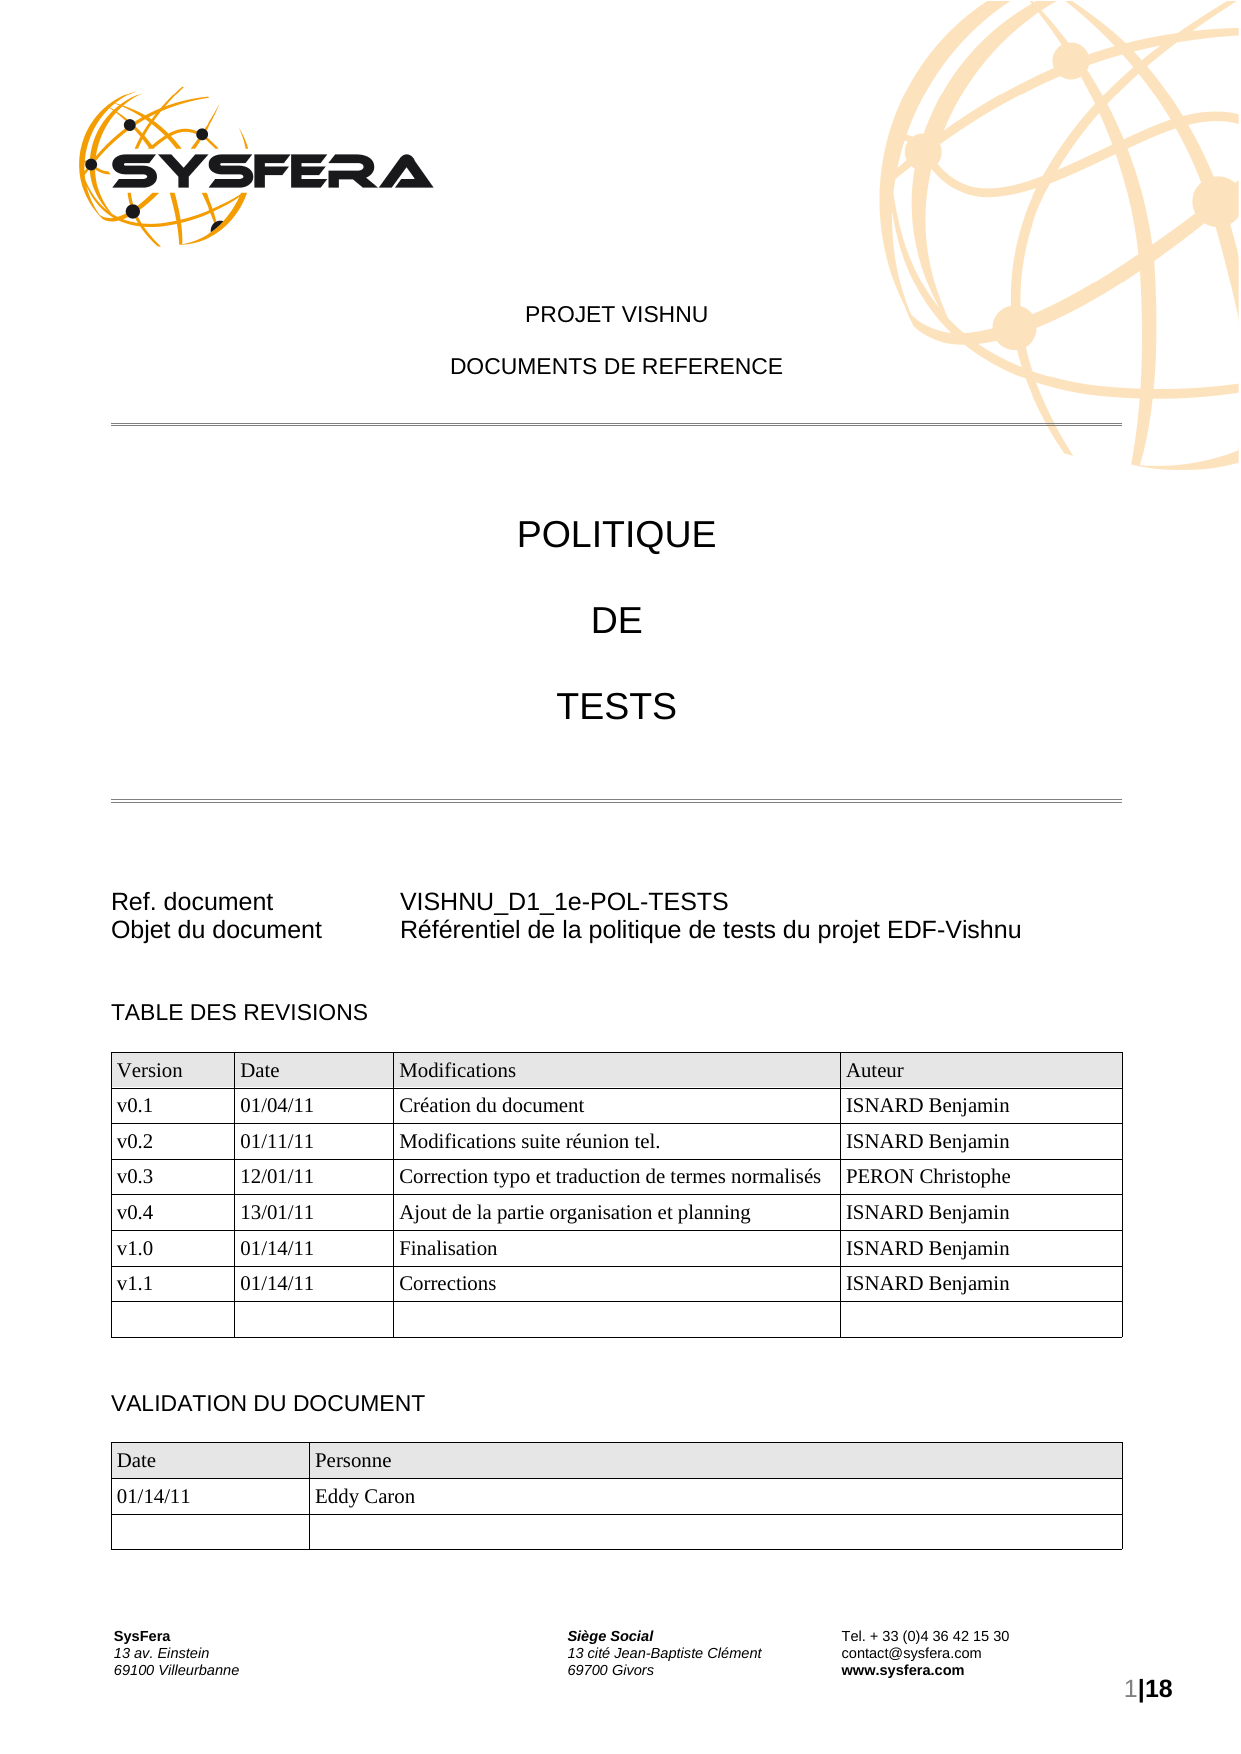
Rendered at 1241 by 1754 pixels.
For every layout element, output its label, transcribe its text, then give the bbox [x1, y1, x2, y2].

text TESTS [111, 684, 1122, 728]
table_header Personne [310, 1443, 1122, 1478]
table_cell v1.0 [112, 1231, 234, 1266]
table_cell v0.4 [112, 1195, 234, 1230]
table_cell [310, 1515, 1122, 1549]
table_header Date [235, 1053, 393, 1087]
table_cell Objet du document [111, 915, 400, 944]
table_cell 14/01/11 [112, 1479, 309, 1513]
table_cell 12/01/11 [235, 1160, 393, 1194]
table_cell Modifications suite réunion tel. [394, 1124, 840, 1159]
text DE [111, 555, 1122, 641]
table_header Ref. document [111, 886, 400, 915]
table_cell ISNARD Benjamin [841, 1195, 1122, 1230]
text POLITIQUE [111, 512, 1122, 555]
table_cell Eddy Caron [310, 1479, 1122, 1513]
table_cell Ajout de la partie organisation et planning [394, 1195, 840, 1230]
table_cell 14/01/11 [235, 1231, 393, 1266]
table_cell ISNARD Benjamin [841, 1231, 1122, 1266]
text TABLE DES REVISIONS [111, 999, 1122, 1025]
table_cell ISNARD Benjamin [841, 1089, 1122, 1123]
table_header Date [112, 1443, 309, 1478]
table_cell v0.1 [112, 1089, 234, 1123]
table_cell [400, 944, 1122, 973]
table_cell Correction typo et traduction de termes normalisés [394, 1160, 840, 1194]
table_cell Corrections [394, 1267, 840, 1301]
table_cell [394, 1302, 840, 1337]
table_header Auteur [841, 1053, 1122, 1087]
table_cell 14/01/11 [235, 1267, 393, 1301]
table_header Modifications [394, 1053, 840, 1087]
table_cell ISNARD Benjamin [841, 1124, 1122, 1159]
table_cell ISNARD Benjamin [841, 1267, 1122, 1301]
table_cell v1.1 [112, 1267, 234, 1301]
table_cell 11/01/11 [235, 1124, 393, 1159]
table_cell [112, 1302, 234, 1337]
table_cell v0.2 [112, 1124, 234, 1159]
table_header Version [112, 1053, 234, 1087]
table_cell 04/01/11 [235, 1089, 393, 1123]
table_cell [235, 1302, 393, 1337]
table_cell v0.3 [112, 1160, 234, 1194]
table_cell Création du document [394, 1089, 840, 1123]
table_cell [841, 1302, 1122, 1337]
table_cell [112, 1515, 309, 1549]
table_cell PERON Christophe [841, 1160, 1122, 1194]
table_cell 13/01/11 [235, 1195, 393, 1230]
table_cell [111, 944, 400, 973]
picture [2, 1, 1239, 470]
table_cell Finalisation [394, 1231, 840, 1266]
table_cell Référentiel de la politique de tests du projet EDF-Vishnu [400, 915, 1122, 944]
table_header VISHNU_D1_1e-POL-TESTS [400, 886, 1122, 915]
text VALIDATION DU DOCUMENT [111, 1389, 1122, 1416]
